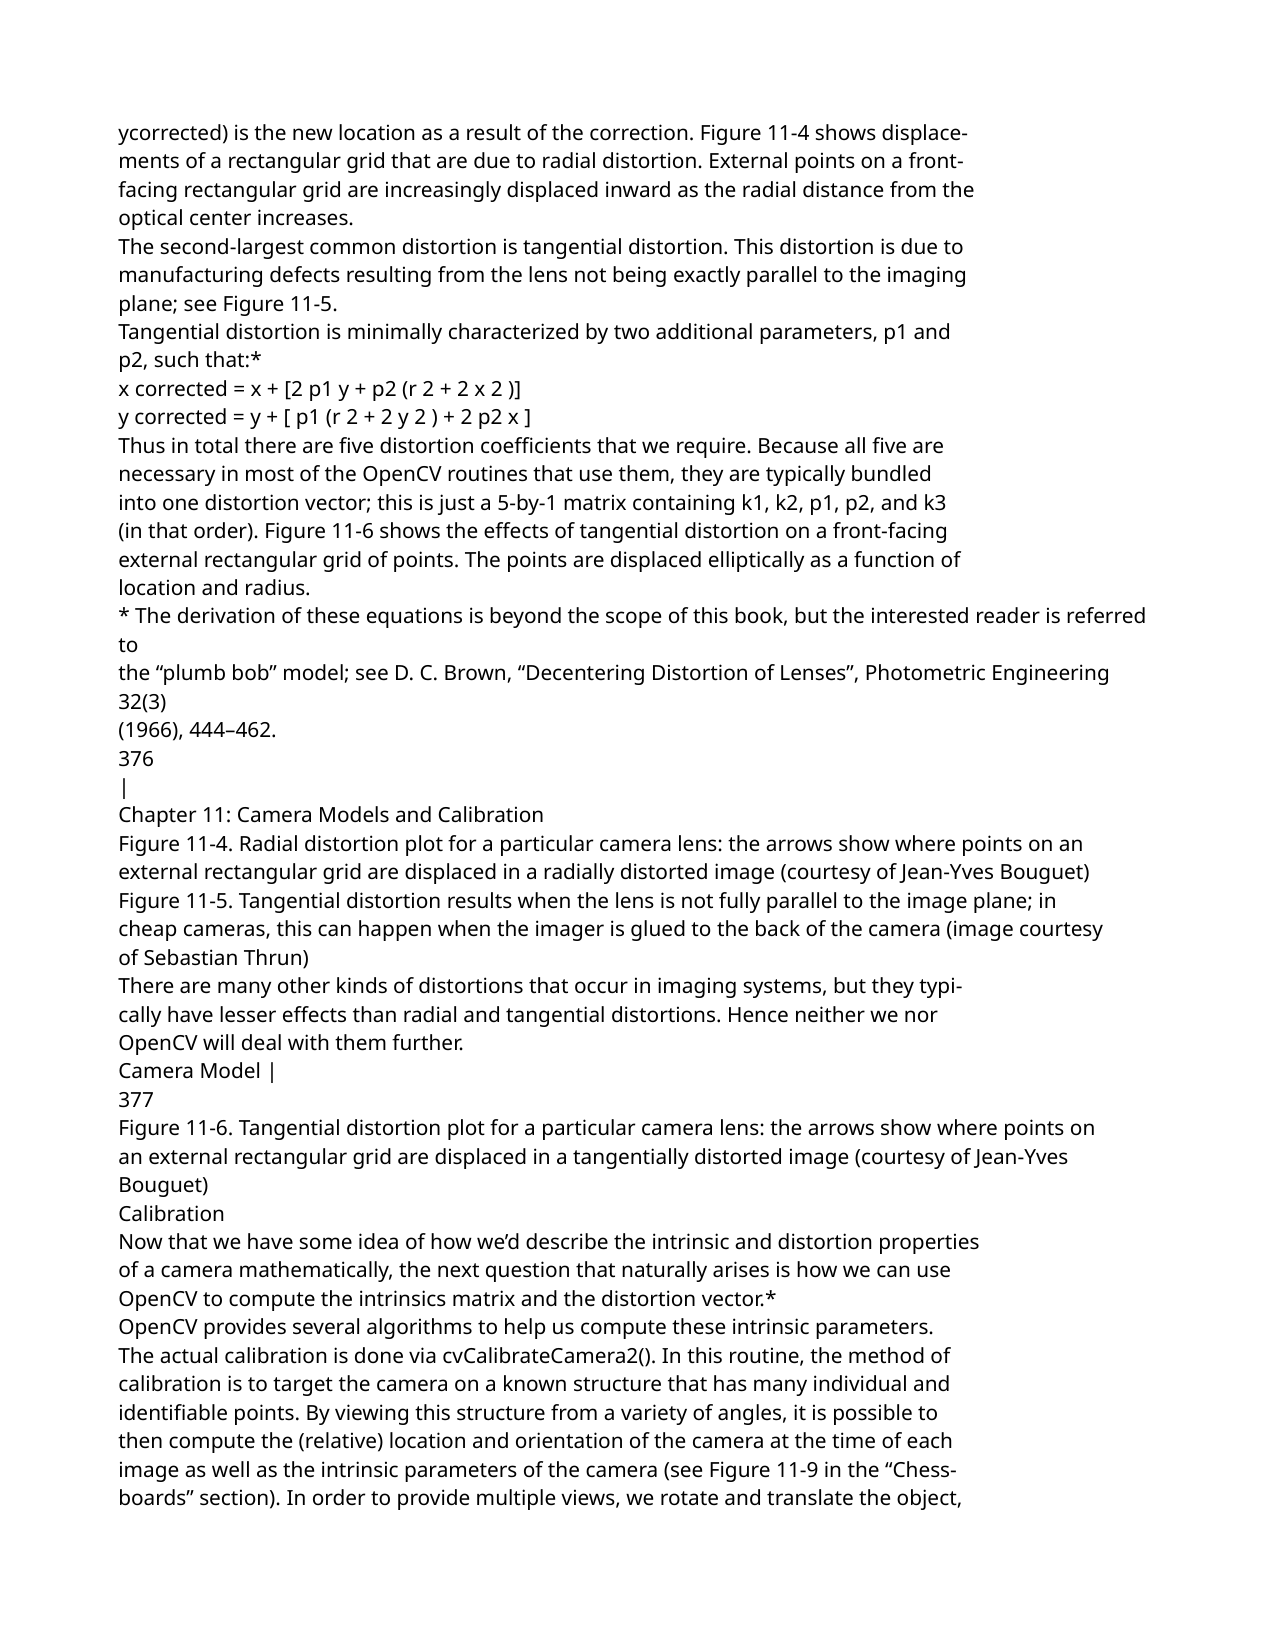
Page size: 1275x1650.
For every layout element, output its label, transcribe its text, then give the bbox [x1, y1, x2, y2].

text then compute the (relative) location and orientation of the camera at the time of each [118, 1426, 1157, 1455]
text cally have lesser effects than radial and tangential distortions. Hence neither we nor [118, 1000, 1157, 1028]
text cheap cameras, this can happen when the imager is glued to the back of the camera (image courtesy [118, 914, 1157, 943]
text optical center increases. [118, 203, 1157, 232]
text the “plumb bob” model; see D. C. Brown, “Decentering Distortion of Lenses”, Photometric Engineering 32(3) [118, 658, 1157, 715]
text facing rectangular grid are increasingly displaced inward as the radial distance from the [118, 175, 1157, 203]
text * The derivation of these equations is beyond the scope of this book, but the interested reader is referred to [118, 602, 1157, 658]
text Figure 11-4. Radial distortion plot for a particular camera lens: the arrows show where points on an [118, 829, 1157, 857]
text manufacturing defects resulting from the lens not being exactly parallel to the imaging [118, 260, 1157, 289]
text necessary in most of the OpenCV routines that use them, they are typically bundled [118, 459, 1157, 488]
text Camera Model | [118, 1057, 1157, 1085]
text calibration is to target the camera on a known structure that has many individual and [118, 1369, 1157, 1398]
text of Sebastian Thrun) [118, 943, 1157, 971]
text Now that we have some idea of how we’d describe the intrinsic and distortion properties [118, 1227, 1157, 1256]
text Thus in total there are five distortion coefficients that we require. Because all five are [118, 431, 1157, 459]
text p2, such that:* [118, 346, 1157, 374]
text (in that order). Figure 11-6 shows the effects of tangential distortion on a front-facing [118, 516, 1157, 545]
text ments of a rectangular grid that are due to radial distortion. External points on a front- [118, 147, 1157, 175]
text Bouguet) [118, 1170, 1157, 1199]
text OpenCV will deal with them further. [118, 1028, 1157, 1057]
text (1966), 444–462. [118, 715, 1157, 744]
text boards” section). In order to provide multiple views, we rotate and translate the object, [118, 1483, 1157, 1512]
text Figure 11-6. Tangential distortion plot for a particular camera lens: the arrows show where points on [118, 1113, 1157, 1142]
text Figure 11-5. Tangential distortion results when the lens is not fully parallel to the image plane; in [118, 886, 1157, 914]
text The second-largest common distortion is tangential distortion. This distortion is due to [118, 232, 1157, 260]
text 377 [118, 1085, 1157, 1113]
text external rectangular grid are displaced in a radially distorted image (courtesy of Jean-Yves Bouguet) [118, 857, 1157, 886]
text Tangential distortion is minimally characterized by two additional parameters, p1 and [118, 317, 1157, 346]
text an external rectangular grid are displaced in a tangentially distorted image (courtesy of Jean-Yves [118, 1142, 1157, 1170]
text x corrected = x + [2 p1 y + p2 (r 2 + 2 x 2 )] [118, 374, 1157, 402]
text y corrected = y + [ p1 (r 2 + 2 y 2 ) + 2 p2 x ] [118, 402, 1157, 431]
text image as well as the intrinsic parameters of the camera (see Figure 11-9 in the “Chess- [118, 1455, 1157, 1483]
text OpenCV provides several algorithms to help us compute these intrinsic parameters. [118, 1312, 1157, 1341]
text plane; see Figure 11-5. [118, 289, 1157, 317]
text | [118, 772, 1157, 801]
text location and radius. [118, 573, 1157, 602]
text ycorrected) is the new location as a result of the correction. Figure 11-4 shows displace- [118, 118, 1157, 147]
text identifiable points. By viewing this structure from a variety of angles, it is possible to [118, 1398, 1157, 1426]
text external rectangular grid of points. The points are displaced elliptically as a function of [118, 545, 1157, 573]
text The actual calibration is done via cvCalibrateCamera2(). In this routine, the method of [118, 1341, 1157, 1369]
text Chapter 11: Camera Models and Calibration [118, 801, 1157, 829]
text Calibration [118, 1199, 1157, 1227]
text There are many other kinds of distortions that occur in imaging systems, but they typi- [118, 971, 1157, 1000]
text OpenCV to compute the intrinsics matrix and the distortion vector.* [118, 1284, 1157, 1312]
text into one distortion vector; this is just a 5-by-1 matrix containing k1, k2, p1, p2, and k3 [118, 488, 1157, 516]
text 376 [118, 744, 1157, 772]
text of a camera mathematically, the next question that naturally arises is how we can use [118, 1256, 1157, 1284]
